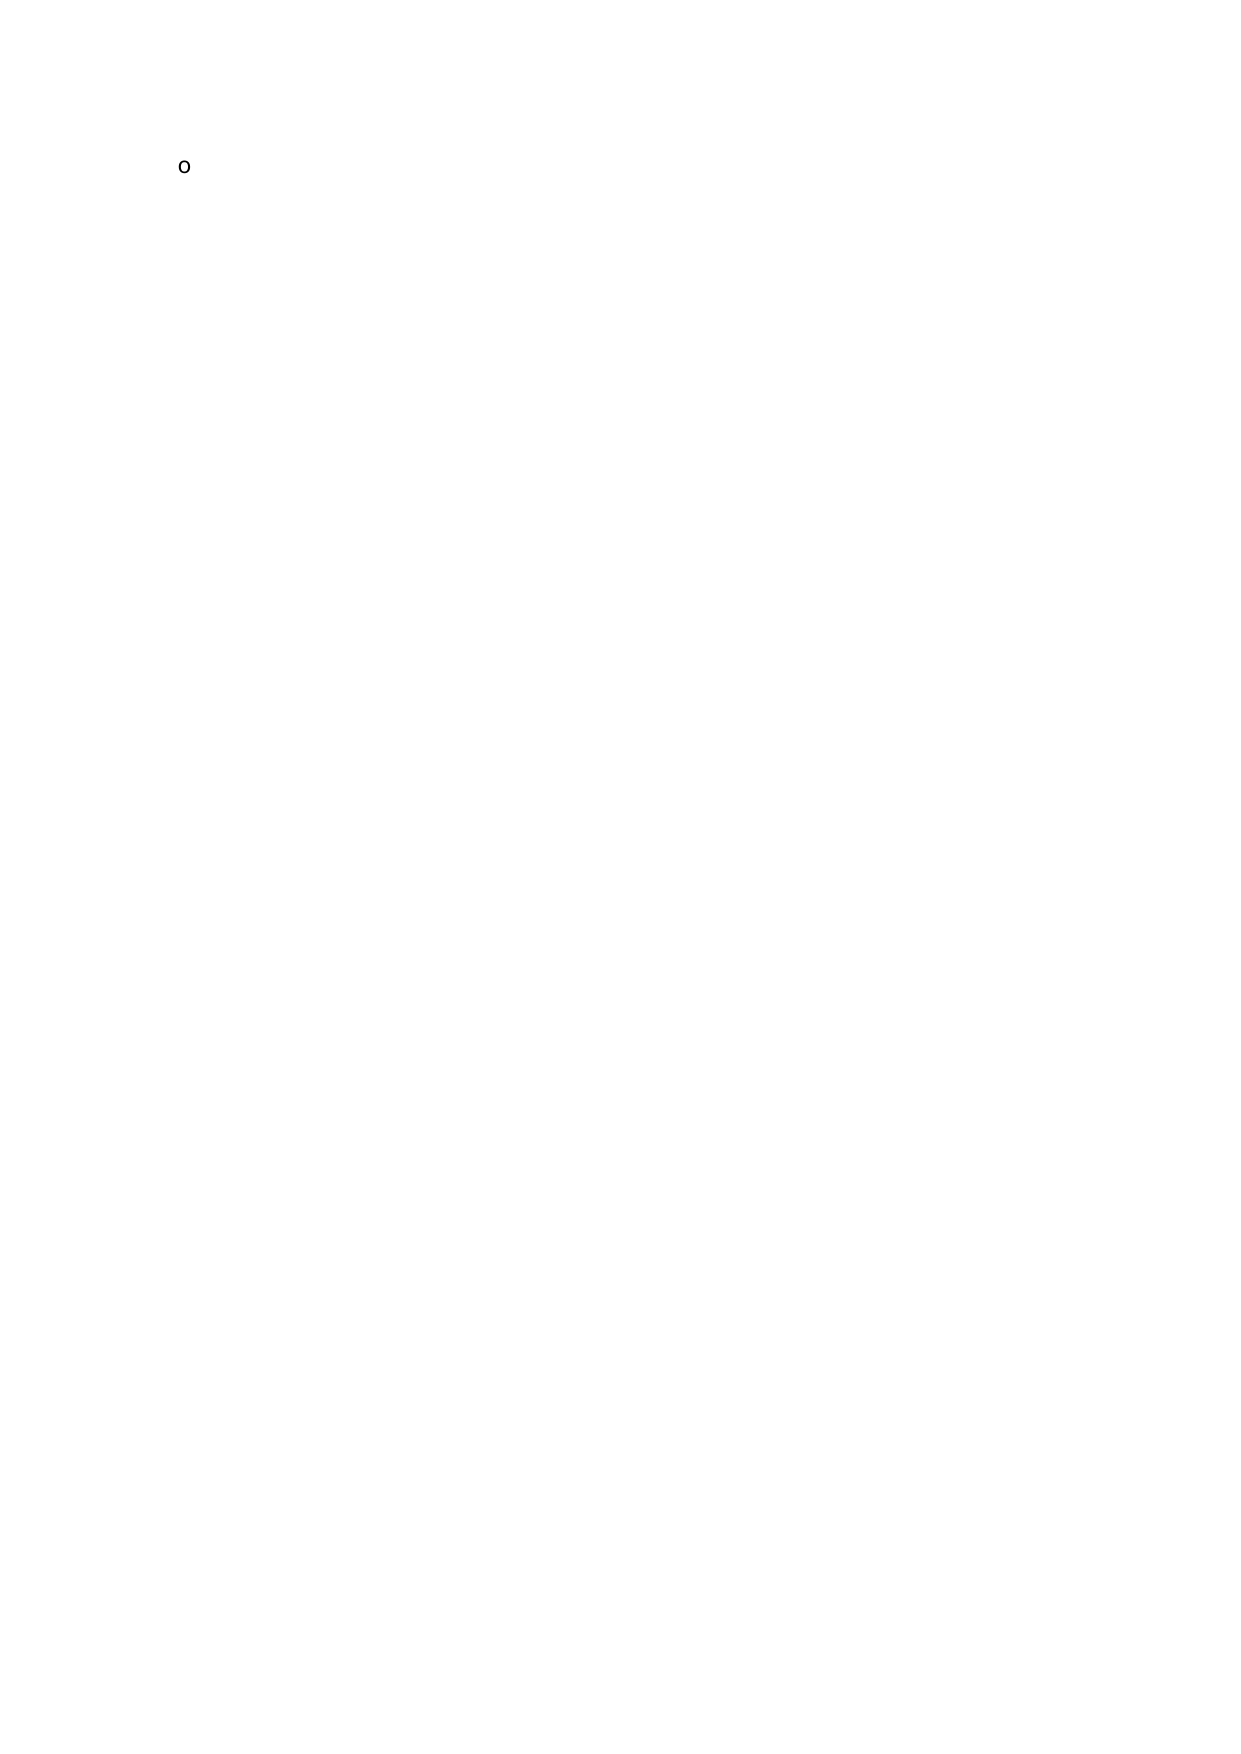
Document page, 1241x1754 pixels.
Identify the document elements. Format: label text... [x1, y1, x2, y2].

text o [177, 149, 1063, 181]
